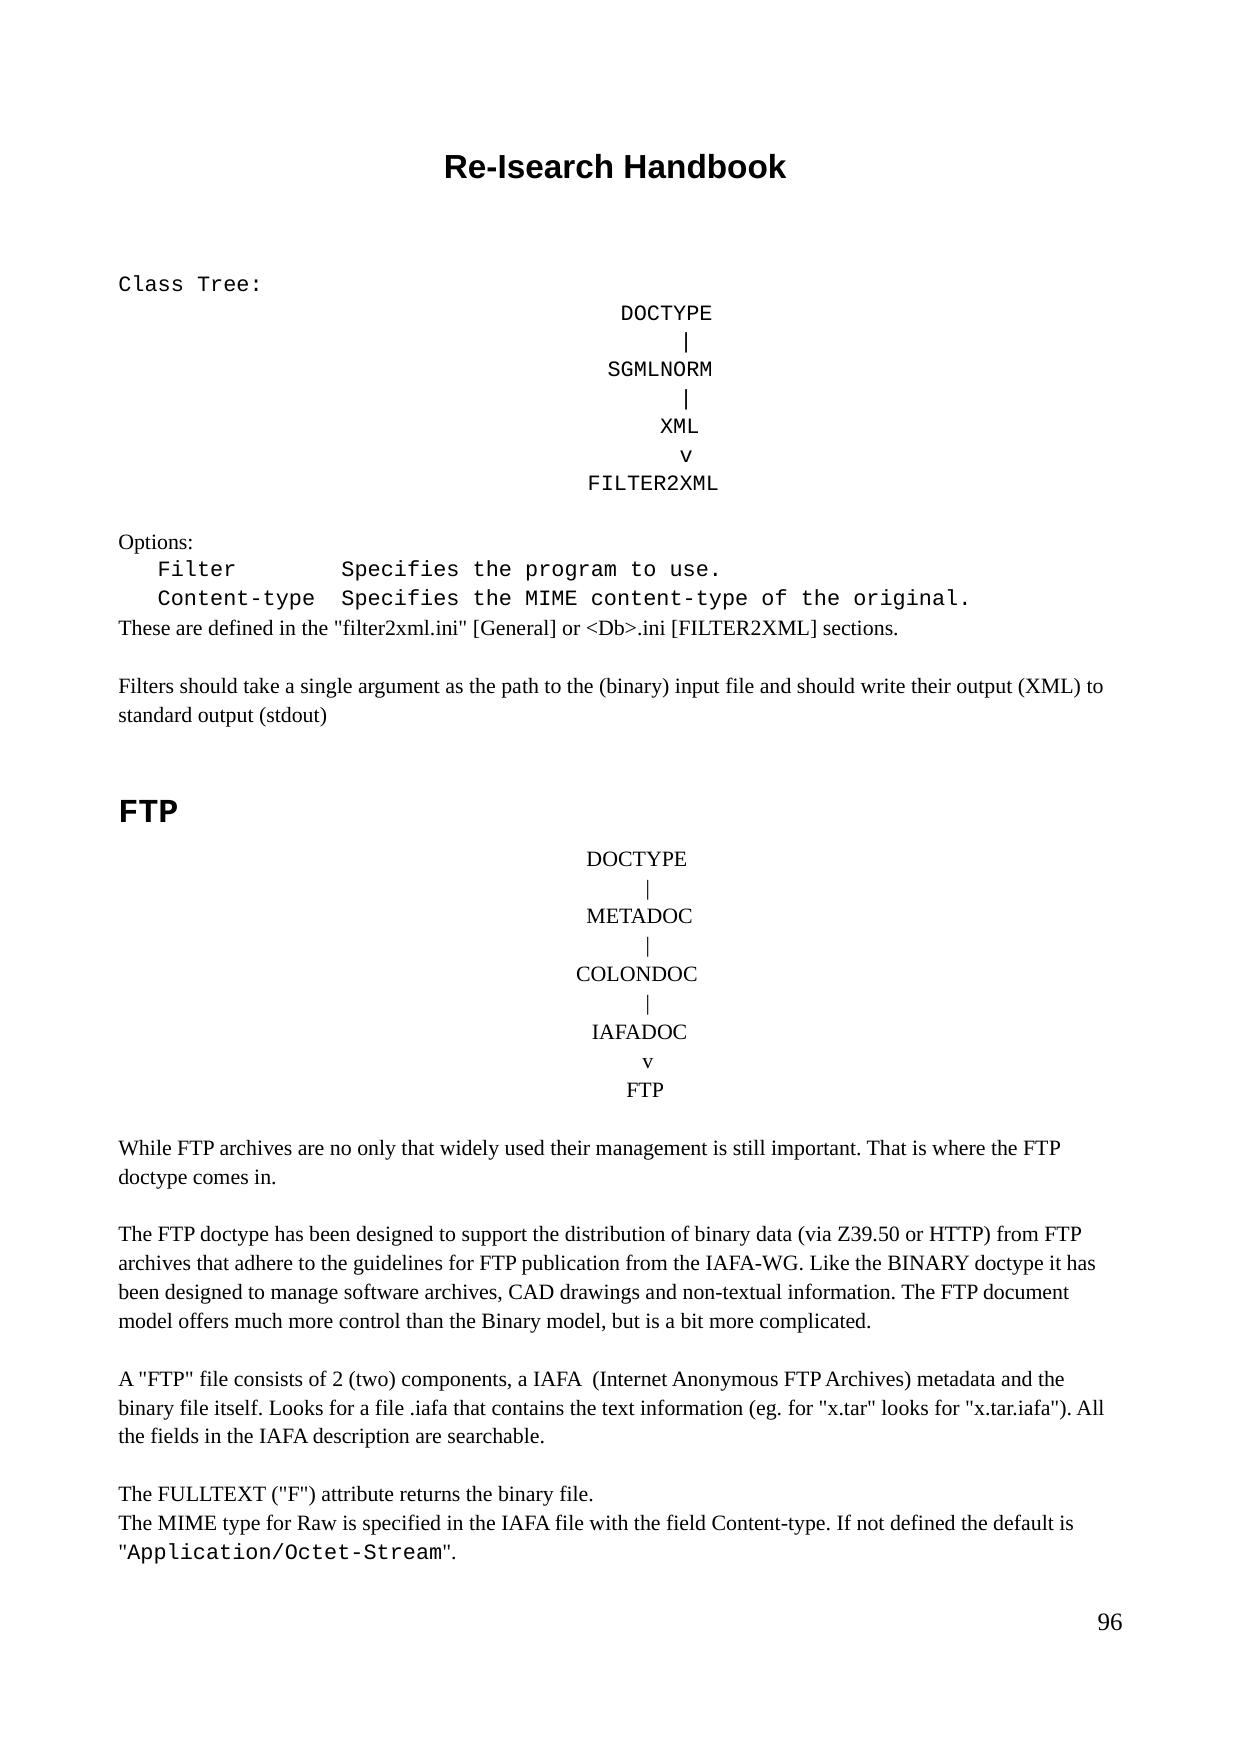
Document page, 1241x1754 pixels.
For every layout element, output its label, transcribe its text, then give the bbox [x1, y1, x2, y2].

text The FULLTEXT ("F") attribute returns the binary file. [118, 1481, 1122, 1506]
text | [118, 932, 1122, 958]
text The FTP doctype has been designed to support the distribution of binary data (via Z39.50 or HTTP) from FTP archives that adhere to the guidelines for FTP publication from the IAFA-WG. Like the BINARY doctype it has been designed to manage software archives, CAD drawings and non-textual information. The FTP document model offers much more control than the Binary model, but is a bit more complicated. [118, 1221, 1122, 1333]
text COLONDOC [118, 961, 1122, 987]
text Class Tree: [118, 273, 1122, 298]
text METADOC [118, 903, 1122, 929]
text While FTP archives are no only that widely used their management is still important. That is where the FTP doctype comes in. [118, 1135, 1122, 1189]
text | [118, 990, 1122, 1016]
subtitle FTP [118, 795, 1122, 833]
text DOCTYPE [118, 302, 1122, 327]
text XML [118, 416, 1122, 440]
text The MIME type for Raw is specified in the IAFA file with the field Content-type. If not defined the default is "Application/Octet-Stream". [118, 1510, 1122, 1566]
text | [118, 330, 1122, 355]
text v [118, 1048, 1122, 1073]
text These are defined in the "filter2xml.ini" [General] or <Db>.ini [FILTER2XML] sections. [118, 615, 1122, 640]
text Filter Specifies the program to use. [118, 558, 1122, 583]
text Filters should take a single argument as the path to the (binary) input file and should write their output (XML) to standard output (stdout) [118, 673, 1122, 727]
text SGMLNORM [118, 359, 1122, 383]
text FILTER2XML [118, 472, 1122, 497]
text v [118, 444, 1122, 469]
text | [118, 387, 1122, 412]
text IAFADOC [118, 1019, 1122, 1044]
text A "FTP" file consists of 2 (two) components, a IAFA (Internet Anonymous FTP Archives) metadata and the binary file itself. Looks for a file .iafa that contains the text information (eg. for "x.tar" looks for "x.tar.iafa"). All the fields in the IAFA description are searchable. [118, 1366, 1122, 1449]
text DOCTYPE [118, 846, 1122, 871]
text Content-type Specifies the MIME content-type of the original. [118, 587, 1122, 612]
text FTP [118, 1077, 1122, 1102]
text | [118, 874, 1122, 900]
text Options: [118, 529, 1122, 554]
